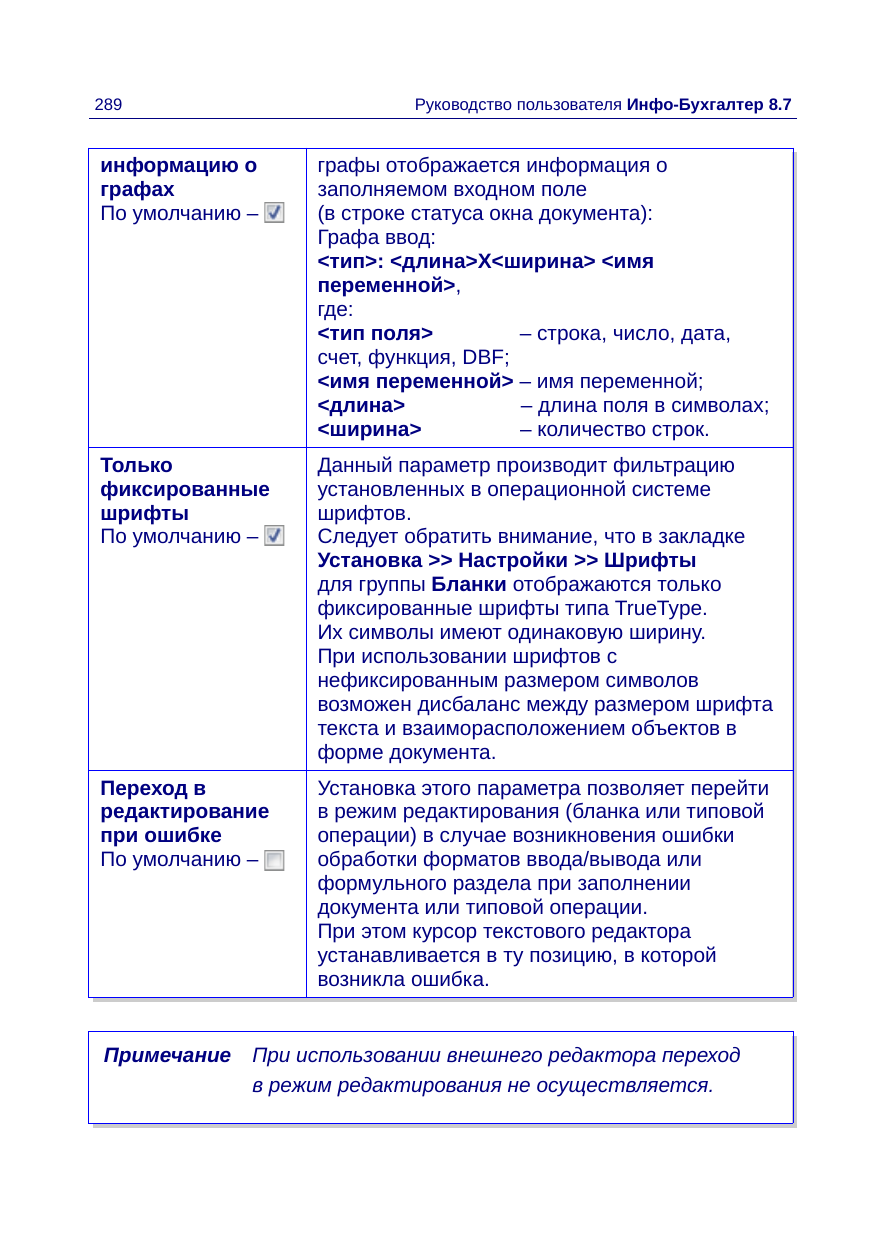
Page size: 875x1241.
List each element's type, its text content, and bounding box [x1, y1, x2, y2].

picture [264, 850, 285, 871]
picture [264, 525, 285, 546]
table_cell Только фиксированные шрифты По умолчанию – [89, 448, 306, 769]
table_cell Данный параметр производит фильтрацию установленных в операционной системе шрифтов. Следует обратить внимание, что в закладке Установка >> Настройки >> Шрифты для группы Бланки отображаются только фиксированные шрифты типа TrueType. Их символы имеют одинаковую ширину. При использовании шрифтов с нефиксированным размером символов возможен дисбаланс между размером шрифта текста и взаиморасположением объектов в форме документа. [307, 448, 792, 769]
picture [264, 202, 285, 223]
table_cell Переход в редактирование при ошибке По умолчанию – [89, 771, 306, 997]
table_cell информацию о графах По умолчанию – [89, 149, 306, 447]
table_cell Установка этого параметра позволяет перейти в режим редактирования (бланка или типовой операции) в случае возникновения ошибки обработки форматов ввода/вывода или формульного раздела при заполнении документа или типовой операции. При этом курсор текстового редактора устанавливается в ту позицию, в которой возникла ошибка. [307, 771, 792, 997]
table_cell графы отображается информация о заполняемом входном поле (в строке статуса окна документа): Графа ввод: <тип>: <длина>X<ширина> <имя переменной>, где: <тип поля> – строка, число, дата, счет, функция, DBF; <имя переменной> – имя переменной; <длина> – длина поля в символах; <ширина> – количество строк. [307, 149, 793, 447]
table_header Примечание [89, 1032, 246, 1123]
table_header При использовании внешнего редактора переход в режим редактирования не осуществляется. [246, 1032, 793, 1123]
